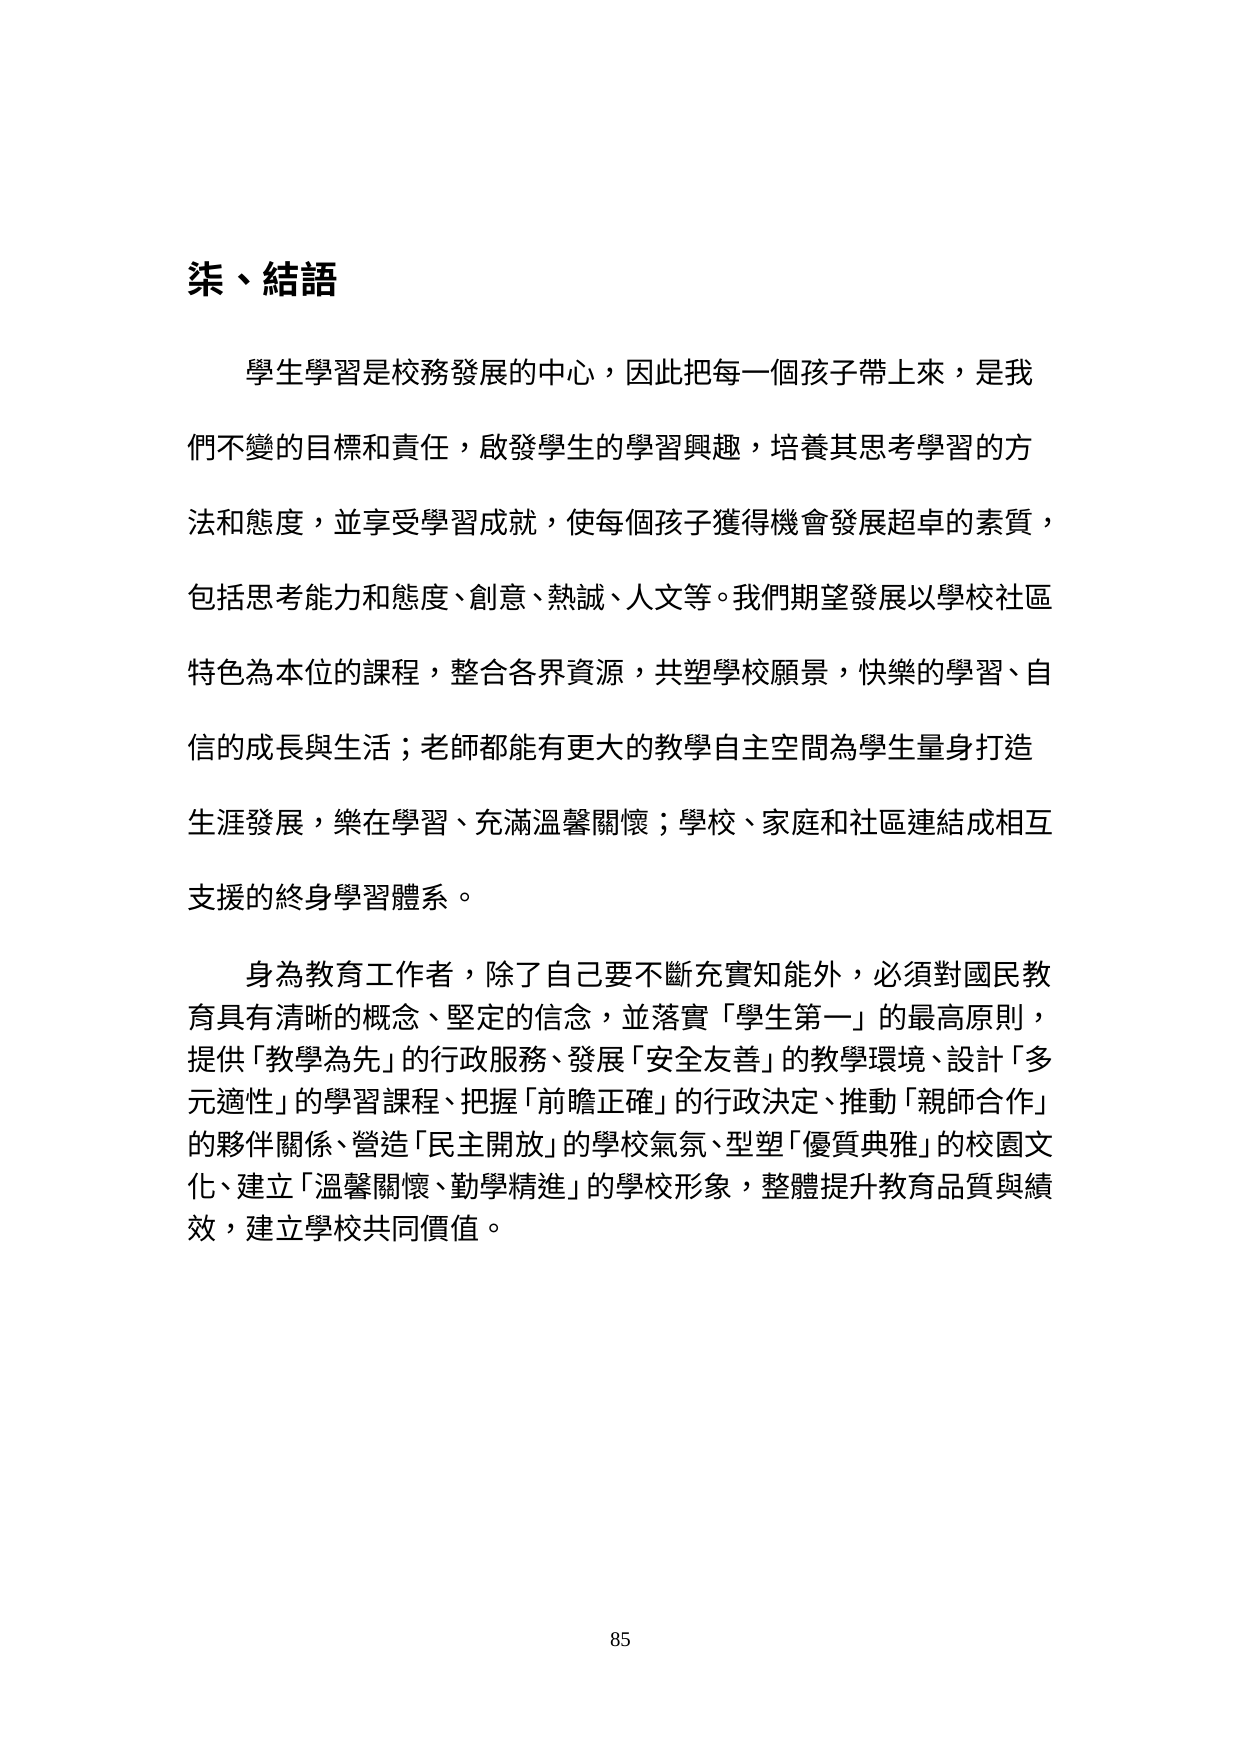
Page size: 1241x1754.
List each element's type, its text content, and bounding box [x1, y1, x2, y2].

text 柒、結語 [187, 239, 1053, 314]
text 學生學習是校務發展的中心，因此把每一個孩子帶上來，是我們不變的目標和責任，啟發學生的學習興趣，培養其思考學習的方法和態度，並享受學習成就，使每個孩子獲得機會發展超卓的素質，包括思考能力和態度、創意、熱誠、人文等。我們期望發展以學校社區特色為本位的課程，整合各界資源，共塑學校願景，快樂的學習、自信的成長與生活；老師都能有更大的教學自主空間為學生量身打造生涯發展，樂在學習、充滿溫馨關懷；學校、家庭和社區連結成相互支援的終身學習體系。 [187, 333, 1053, 933]
text 身為教育工作者，除了自己要不斷充實知能外，必須對國民教育具有清晰的概念、堅定的信念，並落實「學生第一」的最高原則，提供「教學為先」的行政服務、發展「安全友善」的教學環境、設計「多元適性」的學習課程、把握「前瞻正確」的行政決定、推動「親師合作」的夥伴關係、營造「民主開放」的學校氣氛、型塑「優質典雅」的校園文化、建立「溫馨關懷、勤學精進」的學校形象，整體提升教育品質與績效，建立學校共同價值。 [187, 952, 1053, 1248]
